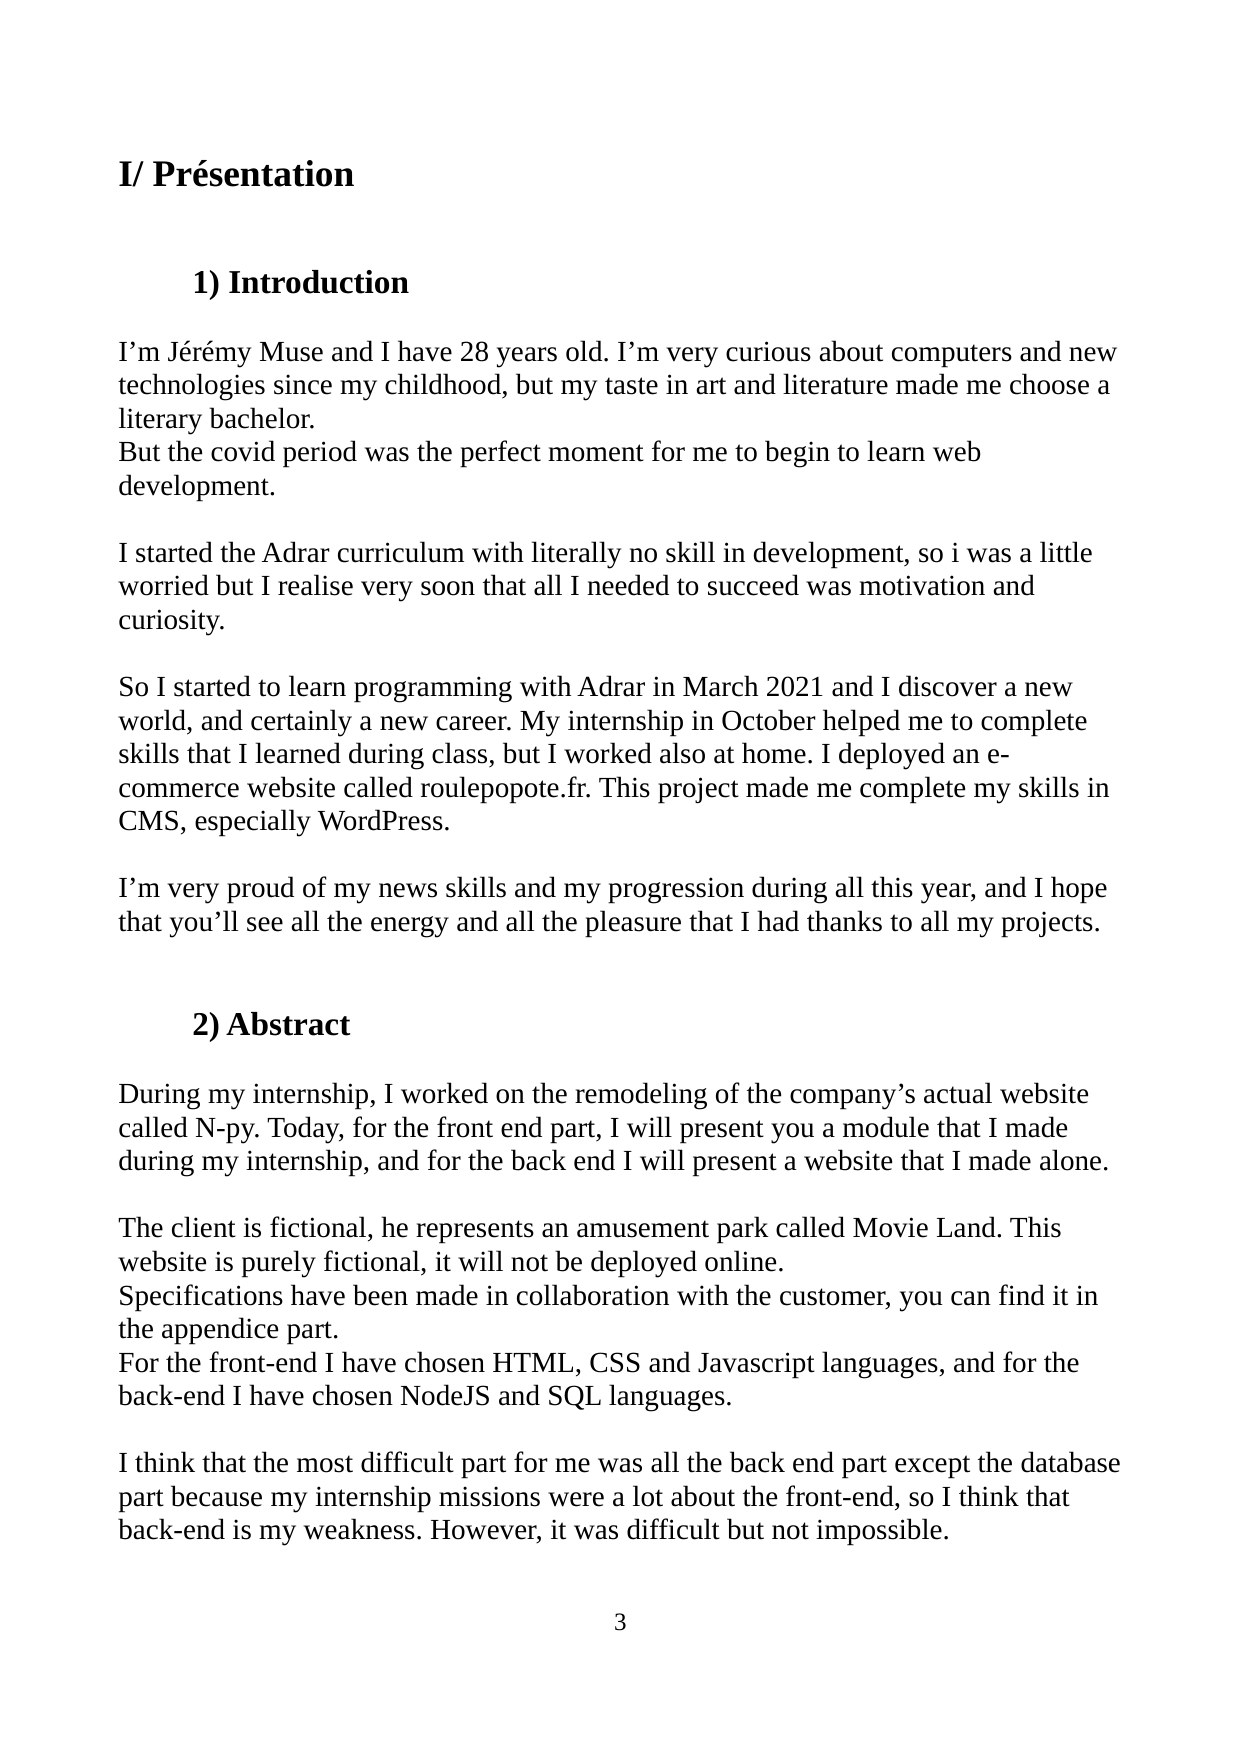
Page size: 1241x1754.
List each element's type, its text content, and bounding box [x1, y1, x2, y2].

text I’m Jérémy Muse and I have 28 years old. I’m very curious about computers and new technologies since my childhood, but my taste in art and literature made me choose a literary bachelor. [118, 334, 1122, 434]
text I think that the most difficult part for me was all the back end part except the database part because my internship missions were a lot about the front-end, so I think that back-end is my weakness. However, it was difficult but not impossible. [118, 1445, 1122, 1546]
text 1) Introduction [118, 262, 1122, 300]
text The client is fictional, he represents an amusement park called Movie Land. This website is purely fictional, it will not be deployed online. [118, 1211, 1122, 1278]
text During my internship, I worked on the remodeling of the company’s actual website called N-py. Today, for the front end part, I will present you a module that I made during my internship, and for the back end I will present a website that I made alone. [118, 1076, 1122, 1177]
text For the front-end I have chosen HTML, CSS and Javascript languages, and for the back-end I have chosen NodeJS and SQL languages. [118, 1345, 1122, 1412]
text 2) Abstract [118, 1004, 1122, 1043]
text Specifications have been made in collaboration with the customer, you can find it in the appendice part. [118, 1278, 1122, 1345]
text But the covid period was the perfect moment for me to begin to learn web development. [118, 434, 1122, 501]
text I’m very proud of my news skills and my progression during all this year, and I hope that you’ll see all the energy and all the pleasure that I had thanks to all my projects. [118, 870, 1122, 937]
text I/ Présentation [118, 152, 1122, 195]
text I started the Adrar curriculum with literally no skill in development, so i was a little worried but I realise very soon that all I needed to succeed was motivation and curiosity. [118, 535, 1122, 636]
text So I started to learn programming with Adrar in March 2021 and I discover a new world, and certainly a new career. My internship in October helped me to complete skills that I learned during class, but I worked also at home. I deployed an e-commerce website called roulepopote.fr. This project made me complete my skills in CMS, especially WordPress. [118, 669, 1122, 837]
